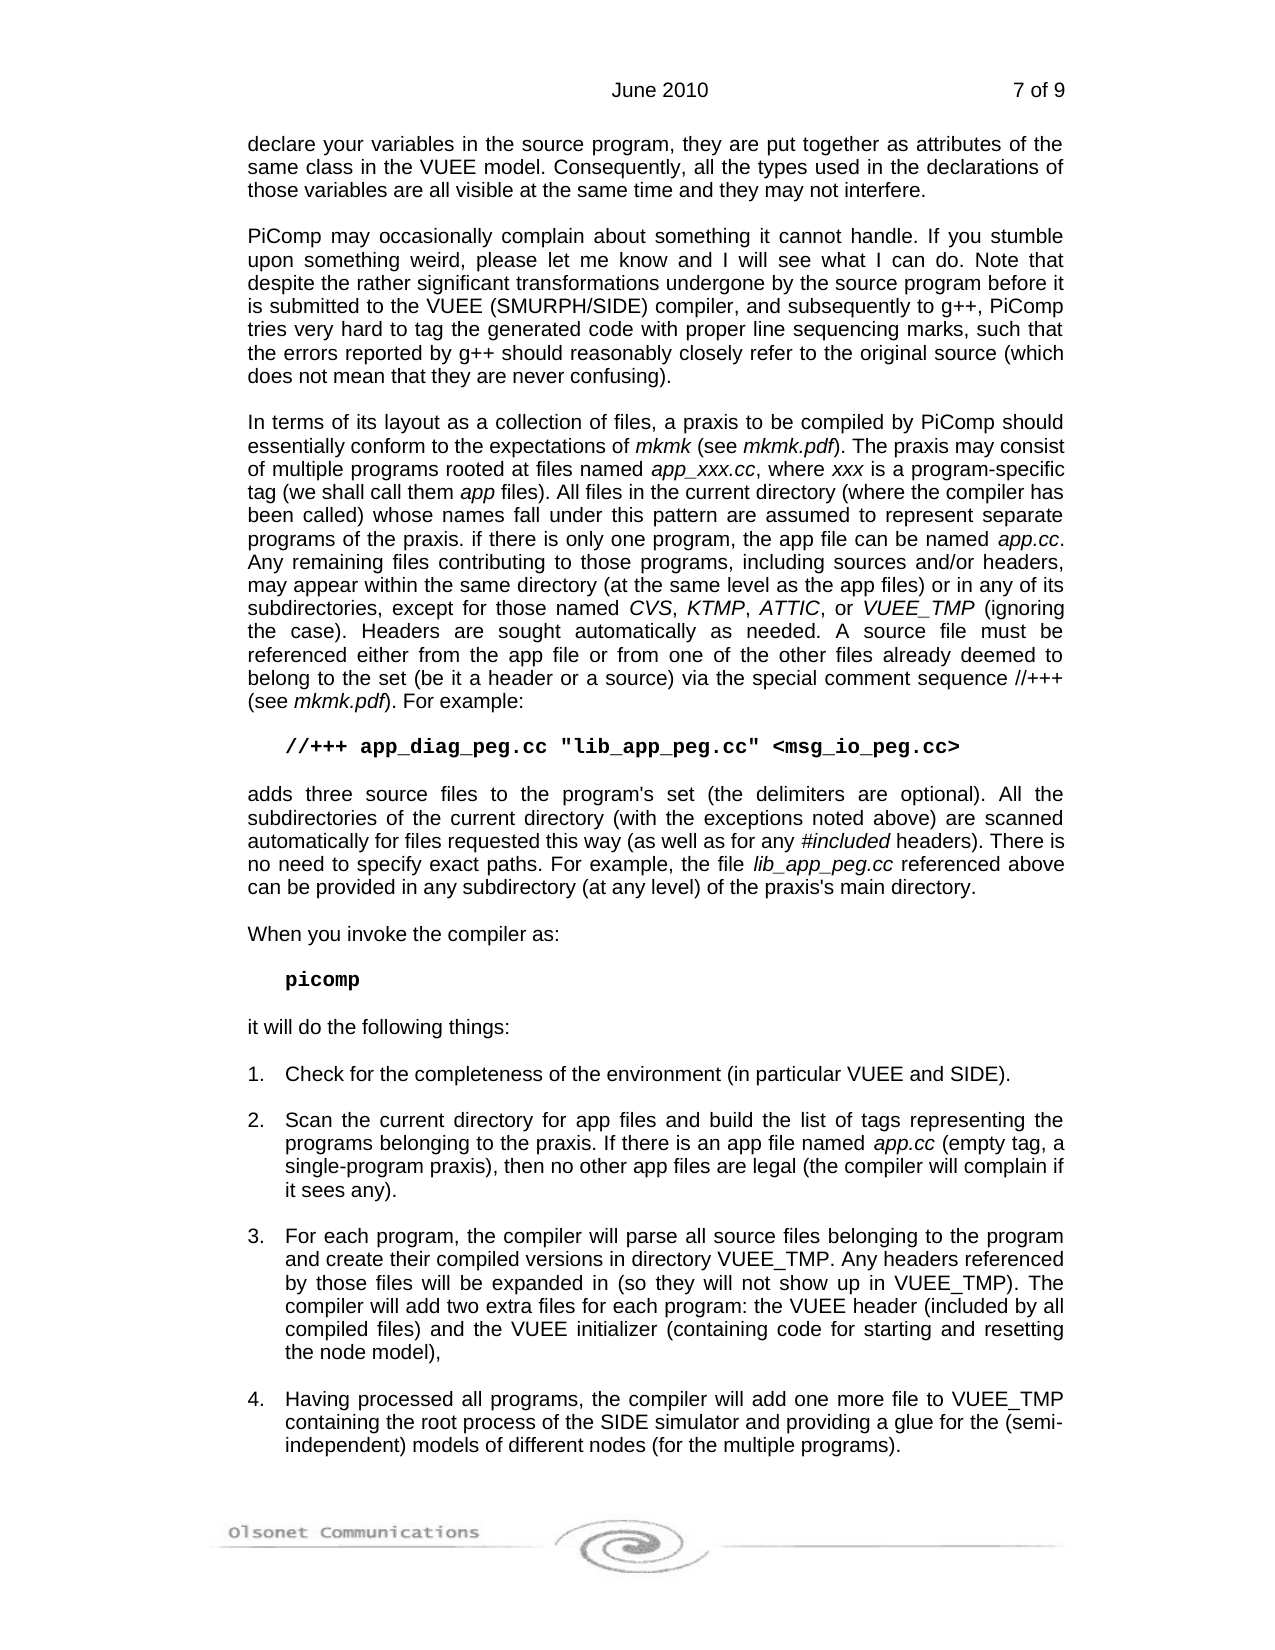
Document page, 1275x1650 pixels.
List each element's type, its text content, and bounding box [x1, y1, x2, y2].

text //+++ app_diag_peg.cc "lib_app_peg.cc" <msg_io_peg.cc> [285, 736, 1065, 760]
text In terms of its layout as a collection of files, a praxis to be compiled by PiComp should essentially conform to the expectations of mkmk (see mkmk.pdf). The praxis may consist of multiple programs rooted at files named app_xxx.cc, where xxx is a program-specific tag (we shall call them app files). All files in the current directory (where the compiler has been called) whose names fall under this pattern are assumed to represent separate programs of the praxis. if there is only one program, the app file can be named app.cc. Any remaining files contributing to those programs, including sources and/or headers, may appear within the same directory (at the same level as the app files) or in any of its subdirectories, except for those named CVS, KTMP, ATTIC, or VUEE_TMP (ignoring the case). Headers are sought automatically as needed. A source file must be referenced either from the app file or from one of the other files already deemed to belong to the set (be it a header or a source) via the special comment sequence //+++ (see mkmk.pdf). For example: [247, 411, 1065, 713]
text adds three source files to the program's set (the delimiters are optional). All the subdirectories of the current directory (with the exceptions noted above) are scanned automatically for files requested this way (as well as for any #included headers). There is no need to specify exact paths. For example, the file lib_app_peg.cc referenced above can be provided in any subdirectory (at any level) of the praxis's main directory. [247, 783, 1065, 899]
list For each program, the compiler will parse all source files belonging to the program and create their compiled versions in directory VUEE_TMP. Any headers referenced by those files will be expanded in (so they will not show up in VUEE_TMP). The compiler will add two extra files for each program: the VUEE header (included by all compiled files) and the VUEE initializer (containing code for starting and resetting the node model), [247, 1225, 1065, 1364]
text When you invoke the compiler as: [247, 922, 1065, 946]
list Scan the current directory for app files and build the list of tags representing the programs belonging to the praxis. If there is an app file named app.cc (empty tag, a single-program praxis), then no other app files are legal (the compiler will complain if it sees any). [247, 1109, 1065, 1202]
text declare your variables in the source program, they are put together as attributes of the same class in the VUEE model. Consequently, all the types used in the declarations of those variables are all visible at the same time and they may not interfere. [247, 132, 1065, 202]
text PiComp may occasionally complain about something it cannot handle. If you stumble upon something weird, please let me know and I will see what I can do. Note that despite the rather significant transformations undergone by the source program before it is submitted to the VUEE (SMURPH/SIDE) compiler, and subsequently to g++, PiComp tries very hard to tag the generated code with proper line sequencing marks, such that the errors reported by g++ should reasonably closely refer to the original source (which does not mean that they are never confusing). [247, 225, 1065, 388]
list Check for the completeness of the environment (in particular VUEE and SIDE). [247, 1062, 1065, 1085]
list Having processed all programs, the compiler will add one more file to VUEE_TMP containing the root process of the SIDE simulator and providing a glue for the (semi-independent) models of different nodes (for the multiple programs). [247, 1387, 1065, 1457]
text it will do the following things: [247, 1016, 1065, 1039]
text picomp [285, 969, 1065, 992]
picture [210, 1504, 1065, 1596]
